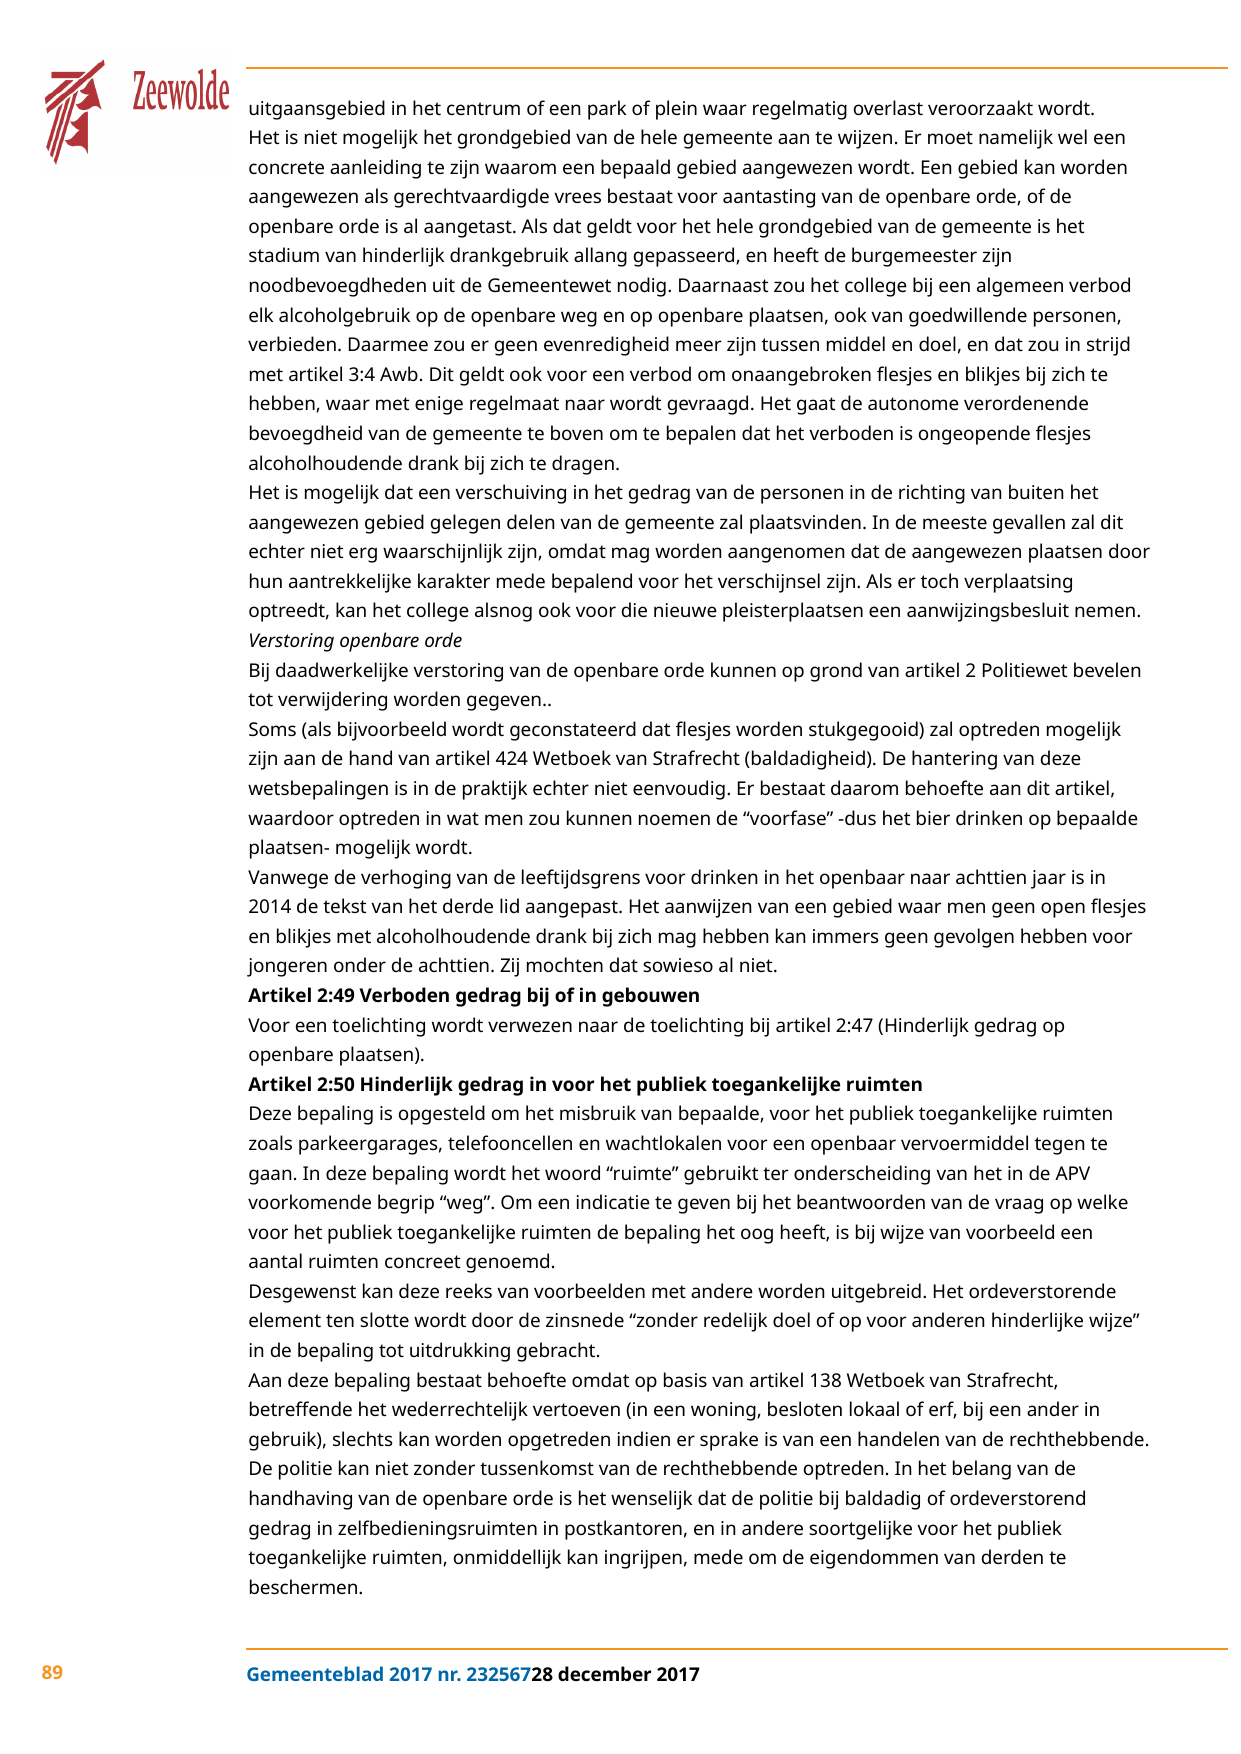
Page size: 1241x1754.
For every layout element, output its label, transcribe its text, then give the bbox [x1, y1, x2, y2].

text Verstoring openbare orde [248, 627, 1152, 653]
text Artikel 2:50 Hinderlijk gedrag in voor het publiek toegankelijke ruimten [248, 1071, 1152, 1097]
picture [41, 47, 231, 172]
text Soms (als bijvoorbeeld wordt geconstateerd dat flesjes worden stukgegooid) zal optreden mogelijk zijn aan de hand van artikel 424 Wetboek van Strafrecht (baldadigheid). De hantering van deze wetsbepalingen is in de praktijk echter niet eenvoudig. Er bestaat daarom behoefte aan dit artikel, waardoor optreden in wat men zou kunnen noemen de “voorfase” -dus het bier drinken op bepaalde plaatsen- mogelijk wordt. [248, 716, 1152, 860]
text Vanwege de verhoging van de leeftijdsgrens voor drinken in het openbaar naar achttien jaar is in 2014 de tekst van het derde lid aangepast. Het aanwijzen van een gebied waar men geen open flesjes en blikjes met alcoholhoudende drank bij zich mag hebben kan immers geen gevolgen hebben voor jongeren onder de achttien. Zij mochten dat sowieso al niet. [248, 864, 1152, 978]
text Het is niet mogelijk het grondgebied van de hele gemeente aan te wijzen. Er moet namelijk wel een concrete aanleiding te zijn waarom een bepaald gebied aangewezen wordt. Een gebied kan worden aangewezen als gerechtvaardigde vrees bestaat voor aantasting van de openbare orde, of de openbare orde is al aangetast. Als dat geldt voor het hele grondgebied van de gemeente is het stadium van hinderlijk drankgebruik allang gepasseerd, en heeft de burgemeester zijn noodbevoegdheden uit de Gemeentewet nodig. Daarnaast zou het college bij een algemeen verbod elk alcoholgebruik op de openbare weg en op openbare plaatsen, ook van goedwillende personen, verbieden. Daarmee zou er geen evenredigheid meer zijn tussen middel en doel, en dat zou in strijd met artikel 3:4 Awb. Dit geldt ook voor een verbod om onaangebroken flesjes en blikjes bij zich te hebben, waar met enige regelmaat naar wordt gevraagd. Het gaat de autonome verordenende bevoegdheid van de gemeente te boven om te bepalen dat het verboden is ongeopende flesjes alcoholhoudende drank bij zich te dragen. [248, 124, 1152, 476]
text Aan deze bepaling bestaat behoefte omdat op basis van artikel 138 Wetboek van Strafrecht, betreffende het wederrechtelijk vertoeven (in een woning, besloten lokaal of erf, bij een ander in gebruik), slechts kan worden opgetreden indien er sprake is van een handelen van de rechthebbende. De politie kan niet zonder tussenkomst van de rechthebbende optreden. In het belang van de handhaving van de openbare orde is het wenselijk dat de politie bij baldadig of ordeverstorend gedrag in zelfbedieningsruimten in postkantoren, en in andere soortgelijke voor het publiek toegankelijke ruimten, onmiddellijk kan ingrijpen, mede om de eigendommen van derden te beschermen. [248, 1367, 1152, 1600]
text Voor een toelichting wordt verwezen naar de toelichting bij artikel 2:47 (Hinderlijk gedrag op openbare plaatsen). [248, 1012, 1152, 1067]
text Artikel 2:49 Verboden gedrag bij of in gebouwen [248, 982, 1152, 1008]
text Deze bepaling is opgesteld om het misbruik van bepaalde, voor het publiek toegankelijke ruimten zoals parkeergarages, telefooncellen en wachtlokalen voor een openbaar vervoermiddel tegen te gaan. In deze bepaling wordt het woord “ruimte” gebruikt ter onderscheiding van het in de APV voorkomende begrip “weg”. Om een indicatie te geven bij het beantwoorden van de vraag op welke voor het publiek toegankelijke ruimten de bepaling het oog heeft, is bij wijze van voorbeeld een aantal ruimten concreet genoemd. [248, 1101, 1152, 1274]
text Bij daadwerkelijke verstoring van de openbare orde kunnen op grond van artikel 2 Politiewet bevelen tot verwijdering worden gegeven.. [248, 657, 1152, 712]
text Desgewenst kan deze reeks van voorbeelden met andere worden uitgebreid. Het ordeverstorende element ten slotte wordt door de zinsnede “zonder redelijk doel of op voor anderen hinderlijke wijze” in de bepaling tot uitdrukking gebracht. [248, 1278, 1152, 1363]
text Het is mogelijk dat een verschuiving in het gedrag van de personen in de richting van buiten het aangewezen gebied gelegen delen van de gemeente zal plaatsvinden. In de meeste gevallen zal dit echter niet erg waarschijnlijk zijn, omdat mag worden aangenomen dat de aangewezen plaatsen door hun aantrekkelijke karakter mede bepalend voor het verschijnsel zijn. Als er toch verplaatsing optreedt, kan het college alsnog ook voor die nieuwe pleisterplaatsen een aanwijzingsbesluit nemen. [248, 479, 1152, 623]
text uitgaansgebied in het centrum of een park of plein waar regelmatig overlast veroorzaakt wordt. [248, 95, 1152, 121]
